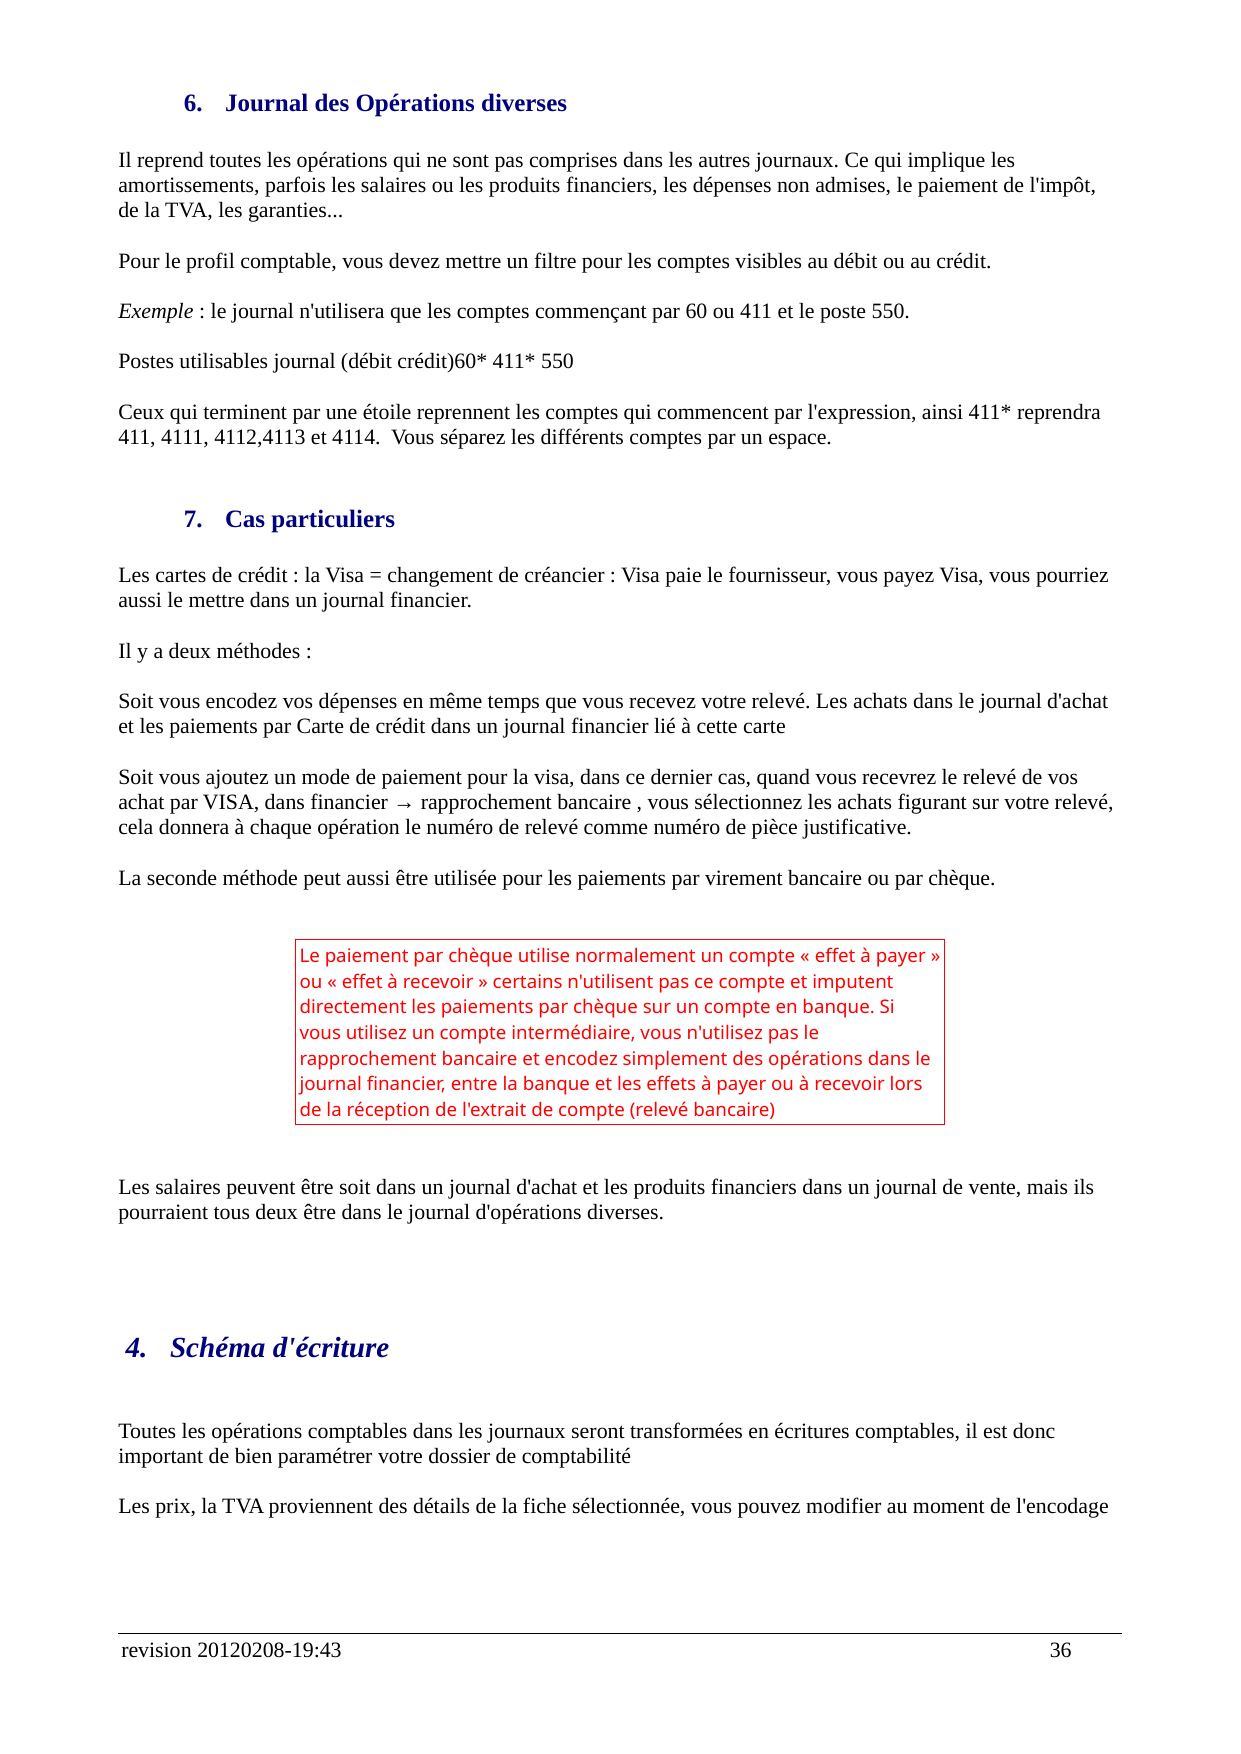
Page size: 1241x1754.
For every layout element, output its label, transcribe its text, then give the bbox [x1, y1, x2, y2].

text Les cartes de crédit : la Visa = changement de créancier : Visa paie le fournisseur, vous payez Visa, vous pourriez aussi le mettre dans un journal financier. [118, 562, 1122, 613]
text Soit vous encodez vos dépenses en même temps que vous recevez votre relevé. Les achats dans le journal d'achat et les paiements par Carte de crédit dans un journal financier lié à cette carte [118, 688, 1122, 739]
subtitle Journal des Opérations diverses [177, 88, 1122, 117]
text Le paiement par chèque utilise normalement un compte « effet à payer » ou « effet à recevoir » certains n'utilisent pas ce compte et imputent directement les paiements par chèque sur un compte en banque. Si vous utilisez un compte intermédiaire, vous n'utilisez pas le rapprochement bancaire et encodez simplement des opérations dans le journal financier, entre la banque et les effets à payer ou à recevoir lors de la réception de l'extrait de compte (relevé bancaire) [296, 940, 944, 1124]
text Il y a deux méthodes : [118, 638, 1122, 663]
text Toutes les opérations comptables dans les journaux seront transformées en écritures comptables, il est donc important de bien paramétrer votre dossier de comptabilité [118, 1418, 1122, 1468]
text Exemple : le journal n'utilisera que les comptes commençant par 60 ou 411 et le poste 550. [118, 298, 1122, 323]
text Les prix, la TVA proviennent des détails de la fiche sélectionnée, vous pouvez modifier au moment de l'encodage [118, 1493, 1122, 1519]
subtitle Cas particuliers [177, 504, 1122, 533]
text Il reprend toutes les opérations qui ne sont pas comprises dans les autres journaux. Ce qui implique les amortissements, parfois les salaires ou les produits financiers, les dépenses non admises, le paiement de l'impôt, de la TVA, les garanties... [118, 147, 1122, 222]
text Postes utilisables journal (débit crédit)60* 411* 550 [118, 348, 1122, 374]
text Ceux qui terminent par une étoile reprennent les comptes qui commencent par l'expression, ainsi 411* reprendra 411, 4111, 4112,4113 et 4114. Vous séparez les différents comptes par un espace. [118, 399, 1122, 449]
text La seconde méthode peut aussi être utilisée pour les paiements par virement bancaire ou par chèque. [118, 865, 1122, 890]
text Les salaires peuvent être soit dans un journal d'achat et les produits financiers dans un journal de vente, mais ils pourraient tous deux être dans le journal d'opérations diverses. [118, 1174, 1122, 1224]
subtitle Schéma d'écriture [118, 1330, 1122, 1363]
text Soit vous ajoutez un mode de paiement pour la visa, dans ce dernier cas, quand vous recevrez le relevé de vos achat par VISA, dans financier → rapprochement bancaire , vous sélectionnez les achats figurant sur votre relevé, cela donnera à chaque opération le numéro de relevé comme numéro de pièce justificative. [118, 764, 1122, 839]
text Pour le profil comptable, vous devez mettre un filtre pour les comptes visibles au débit ou au crédit. [118, 248, 1122, 273]
